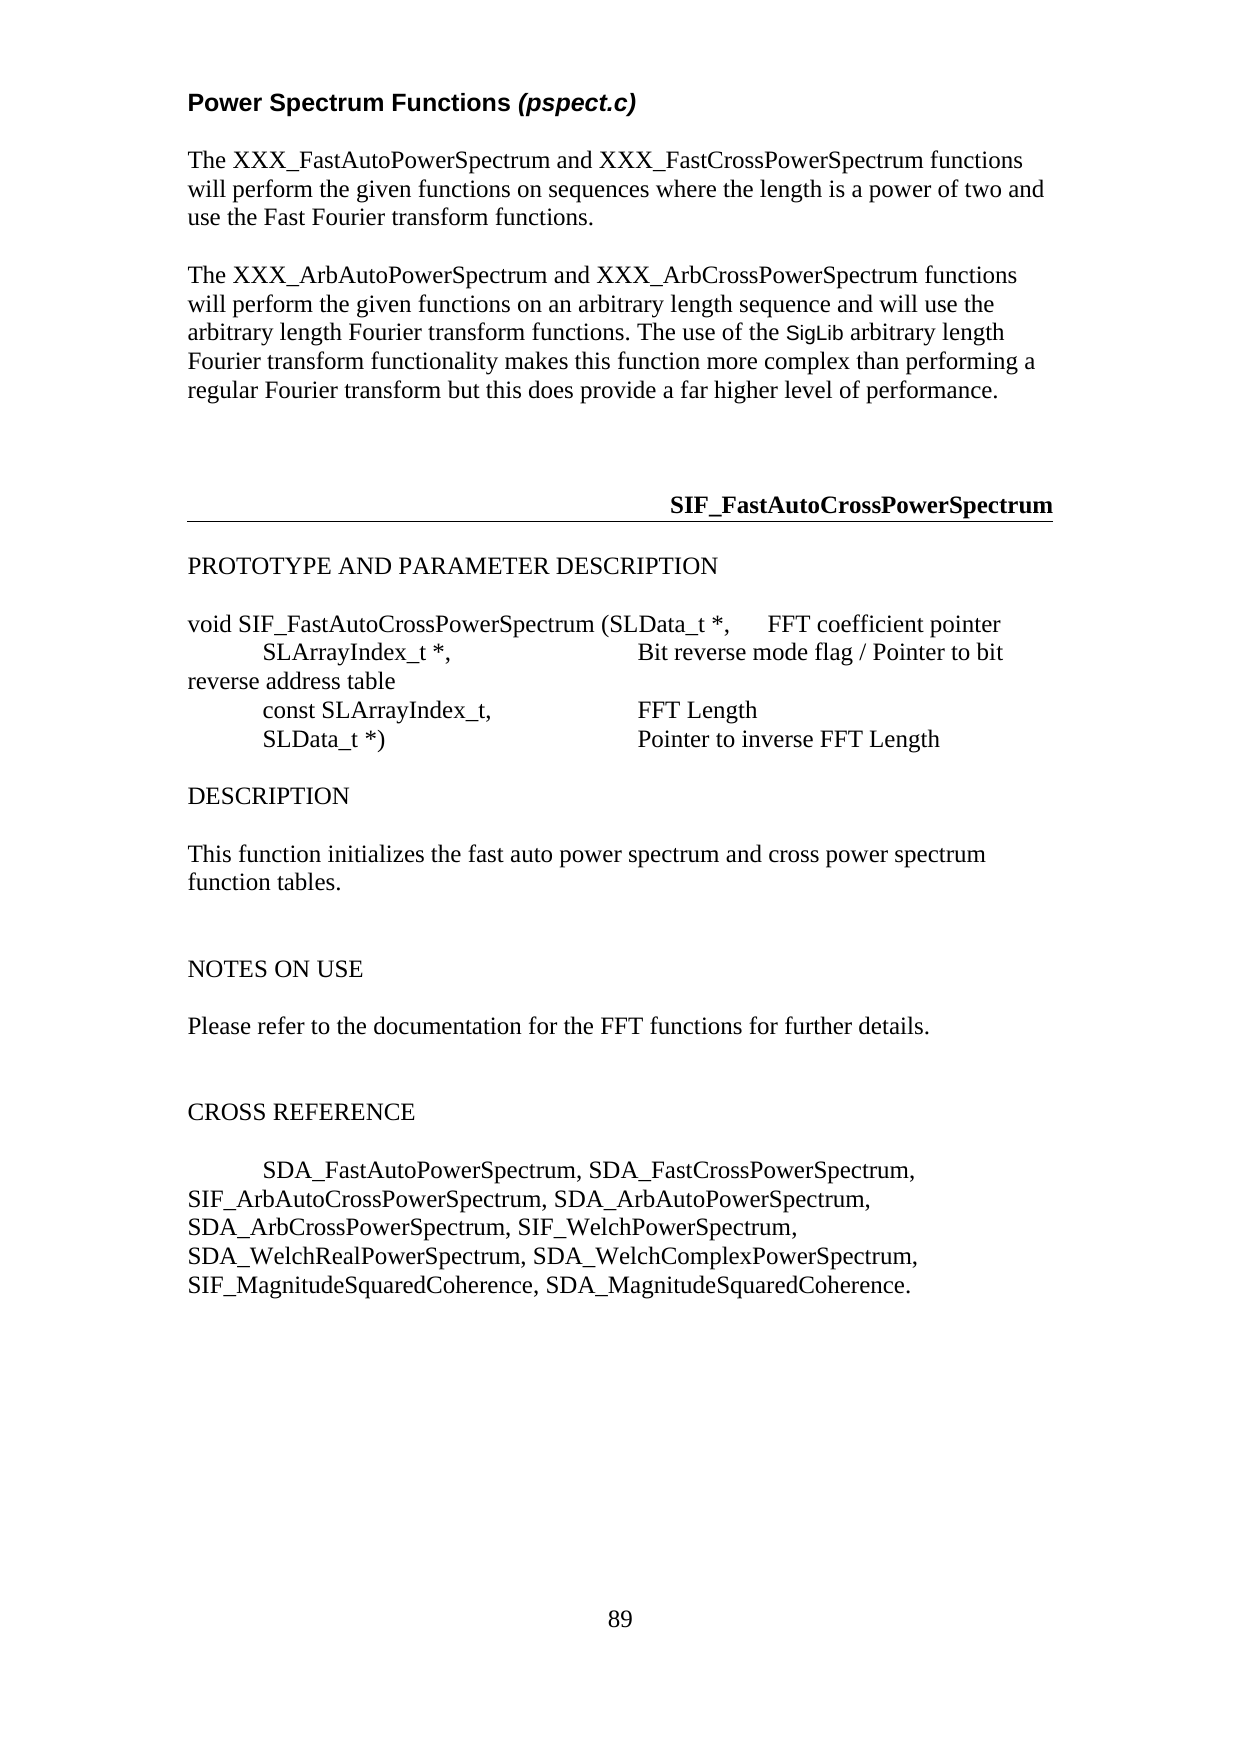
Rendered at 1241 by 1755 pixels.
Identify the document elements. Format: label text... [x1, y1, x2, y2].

text SDA_FastAutoPowerSpectrum, SDA_FastCrossPowerSpectrum, SIF_ArbAutoCrossPowerSpectrum, SDA_ArbAutoPowerSpectrum, SDA_ArbCrossPowerSpectrum, SIF_WelchPowerSpectrum, SDA_WelchRealPowerSpectrum, SDA_WelchComplexPowerSpectrum, SIF_MagnitudeSquaredCoherence, SDA_MagnitudeSquaredCoherence. [187, 1155, 1053, 1299]
text void SIF_FastAutoCrossPowerSpectrum (SLData_t *, FFT coefficient pointer [187, 609, 1053, 637]
text This function initializes the fast auto power spectrum and cross power spectrum function tables. [187, 839, 1053, 896]
text The XXX_ArbAutoPowerSpectrum and XXX_ArbCrossPowerSpectrum functions will perform the given functions on an arbitrary length sequence and will use the arbitrary length Fourier transform functions. The use of the SigLib arbitrary length Fourier transform functionality makes this function more complex than performing a regular Fourier transform but this does provide a far higher level of performance. [187, 260, 1053, 404]
text const SLArrayIndex_t, FFT Length [187, 695, 1053, 724]
text Please refer to the documentation for the FFT functions for further details. [187, 1011, 1053, 1040]
text CROSS REFERENCE [187, 1097, 1053, 1126]
text SLArrayIndex_t *, Bit reverse mode flag / Pointer to bit reverse address table [187, 637, 1053, 695]
text SLData_t *) Pointer to inverse FFT Length [187, 724, 1053, 752]
text DESCRIPTION [187, 781, 1053, 810]
subtitle SIF_FastAutoCrossPowerSpectrum [187, 490, 1053, 521]
subtitle Power Spectrum Functions (pspect.c) [187, 87, 1053, 116]
text NOTES ON USE [187, 954, 1053, 982]
text The XXX_FastAutoPowerSpectrum and XXX_FastCrossPowerSpectrum functions will perform the given functions on sequences where the length is a power of two and use the Fast Fourier transform functions. [187, 145, 1053, 231]
text PROTOTYPE AND PARAMETER DESCRIPTION [187, 551, 1053, 580]
